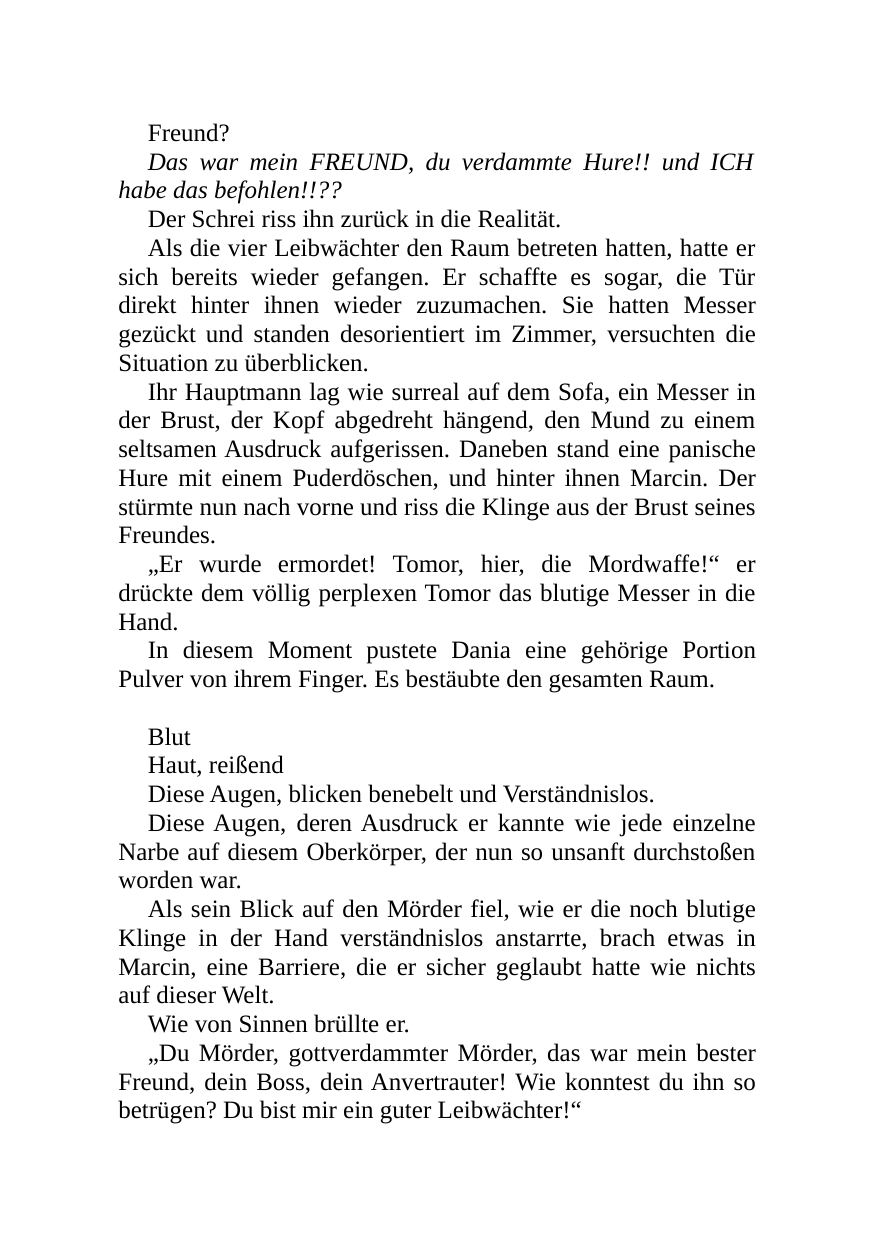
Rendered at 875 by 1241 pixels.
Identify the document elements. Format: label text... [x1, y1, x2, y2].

text Freund? [118, 118, 756, 147]
text Der Schrei riss ihn zurück in die Realität. [118, 204, 756, 233]
text Blut [118, 722, 756, 751]
text „Er wurde ermordet! Tomor, hier, die Mordwaffe!“ er drückte dem völlig perplexen Tomor das blutige Messer in die Hand. [118, 549, 756, 636]
text Ihr Hauptmann lag wie surreal auf dem Sofa, ein Messer in der Brust, der Kopf abgedreht hängend, den Mund zu einem seltsamen Ausdruck aufgerissen. Daneben stand eine panische Hure mit einem Puderdöschen, und hinter ihnen Marcin. Der stürmte nun nach vorne und riss die Klinge aus der Brust seines Freundes. [118, 377, 756, 549]
text Das war mein FREUND, du verdammte Hure!! und ICH habe das befohlen!!?? [118, 147, 756, 204]
text Wie von Sinnen brüllte er. [118, 1009, 756, 1038]
text Als sein Blick auf den Mörder fiel, wie er die noch blutige Klinge in der Hand verständnislos anstarrte, brach etwas in Marcin, eine Barriere, die er sicher geglaubt hatte wie nichts auf dieser Welt. [118, 894, 756, 1009]
text Diese Augen, deren Ausdruck er kannte wie jede einzelne Narbe auf diesem Oberkörper, der nun so unsanft durchstoßen worden war. [118, 808, 756, 894]
text In diesem Moment pustete Dania eine gehörige Portion Pulver von ihrem Finger. Es bestäubte den gesamten Raum. [118, 636, 756, 693]
text Als die vier Leibwächter den Raum betreten hatten, hatte er sich bereits wieder gefangen. Er schaffte es sogar, die Tür direkt hinter ihnen wieder zuzumachen. Sie hatten Messer gezückt und standen desorientiert im Zimmer, versuchten die Situation zu überblicken. [118, 233, 756, 377]
text Haut, reißend [118, 751, 756, 779]
text Diese Augen, blicken benebelt und Verständnislos. [118, 779, 756, 808]
text „Du Mörder, gottverdammter Mörder, das war mein bester Freund, dein Boss, dein Anvertrauter! Wie konntest du ihn so betrügen? Du bist mir ein guter Leibwächter!“ [118, 1038, 756, 1124]
